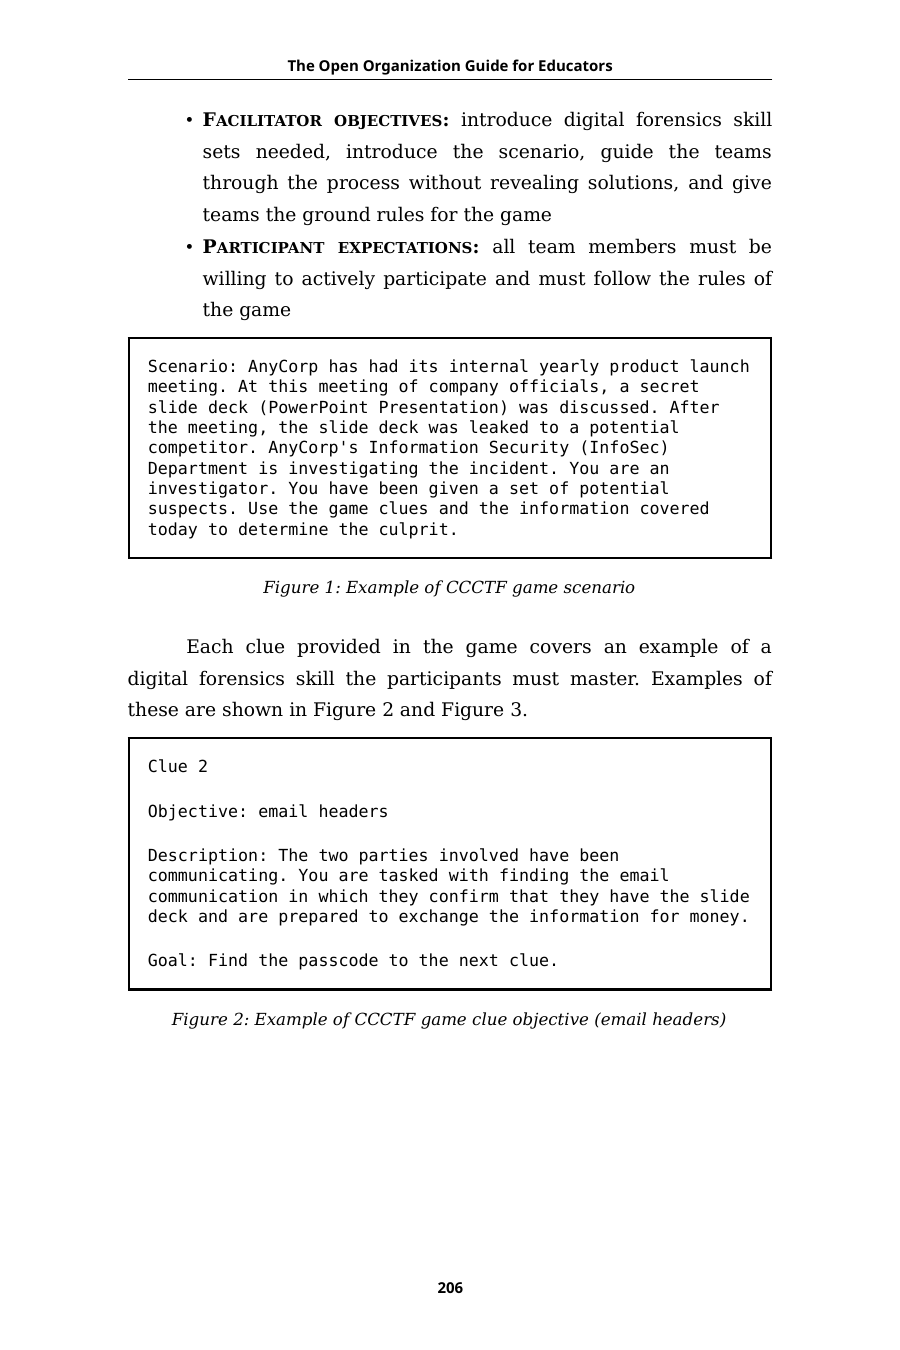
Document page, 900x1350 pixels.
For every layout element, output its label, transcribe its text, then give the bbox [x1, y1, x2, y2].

text Scenario: AnyCorp has had its internal yearly product launch meeting. At this meeting of company officials, a secret slide deck (PowerPoint Presentation) was discussed. After the meeting, the slide deck was leaked to a potential competitor. AnyCorp's Information Security (InfoSec) Department is investigating the incident. You are an investigator. You have been given a set of potential suspects. Use the game clues and the information covered today to determine the culprit. [130, 339, 770, 557]
text Figure 2: Example of CCCTF game clue objective (email headers) [127, 1009, 772, 1029]
text Figure 1: Example of CCCTF game scenario [127, 578, 772, 597]
text Clue 2 [130, 739, 770, 776]
list Facilitator objectives: introduce digital forensics skill sets needed, introduce the scenario, guide the teams through the process without revealing solutions, and give teams the ground rules for the game [186, 109, 772, 226]
text Description: The two parties involved have been communicating. You are tasked with finding the email communication in which they confirm that they have the slide deck and are prepared to exchange the information for money. [130, 826, 770, 926]
list Participant expectations: all team members must be willing to actively participate and must follow the rules of the game [186, 236, 772, 321]
text Each clue provided in the game covers an example of a digital forensics skill the participants must master. Examples of these are shown in Figure 2 and Figure 3. [127, 636, 772, 721]
text Objective: email headers [130, 781, 770, 821]
text Goal: Find the passcode to the next clue. [130, 931, 770, 988]
